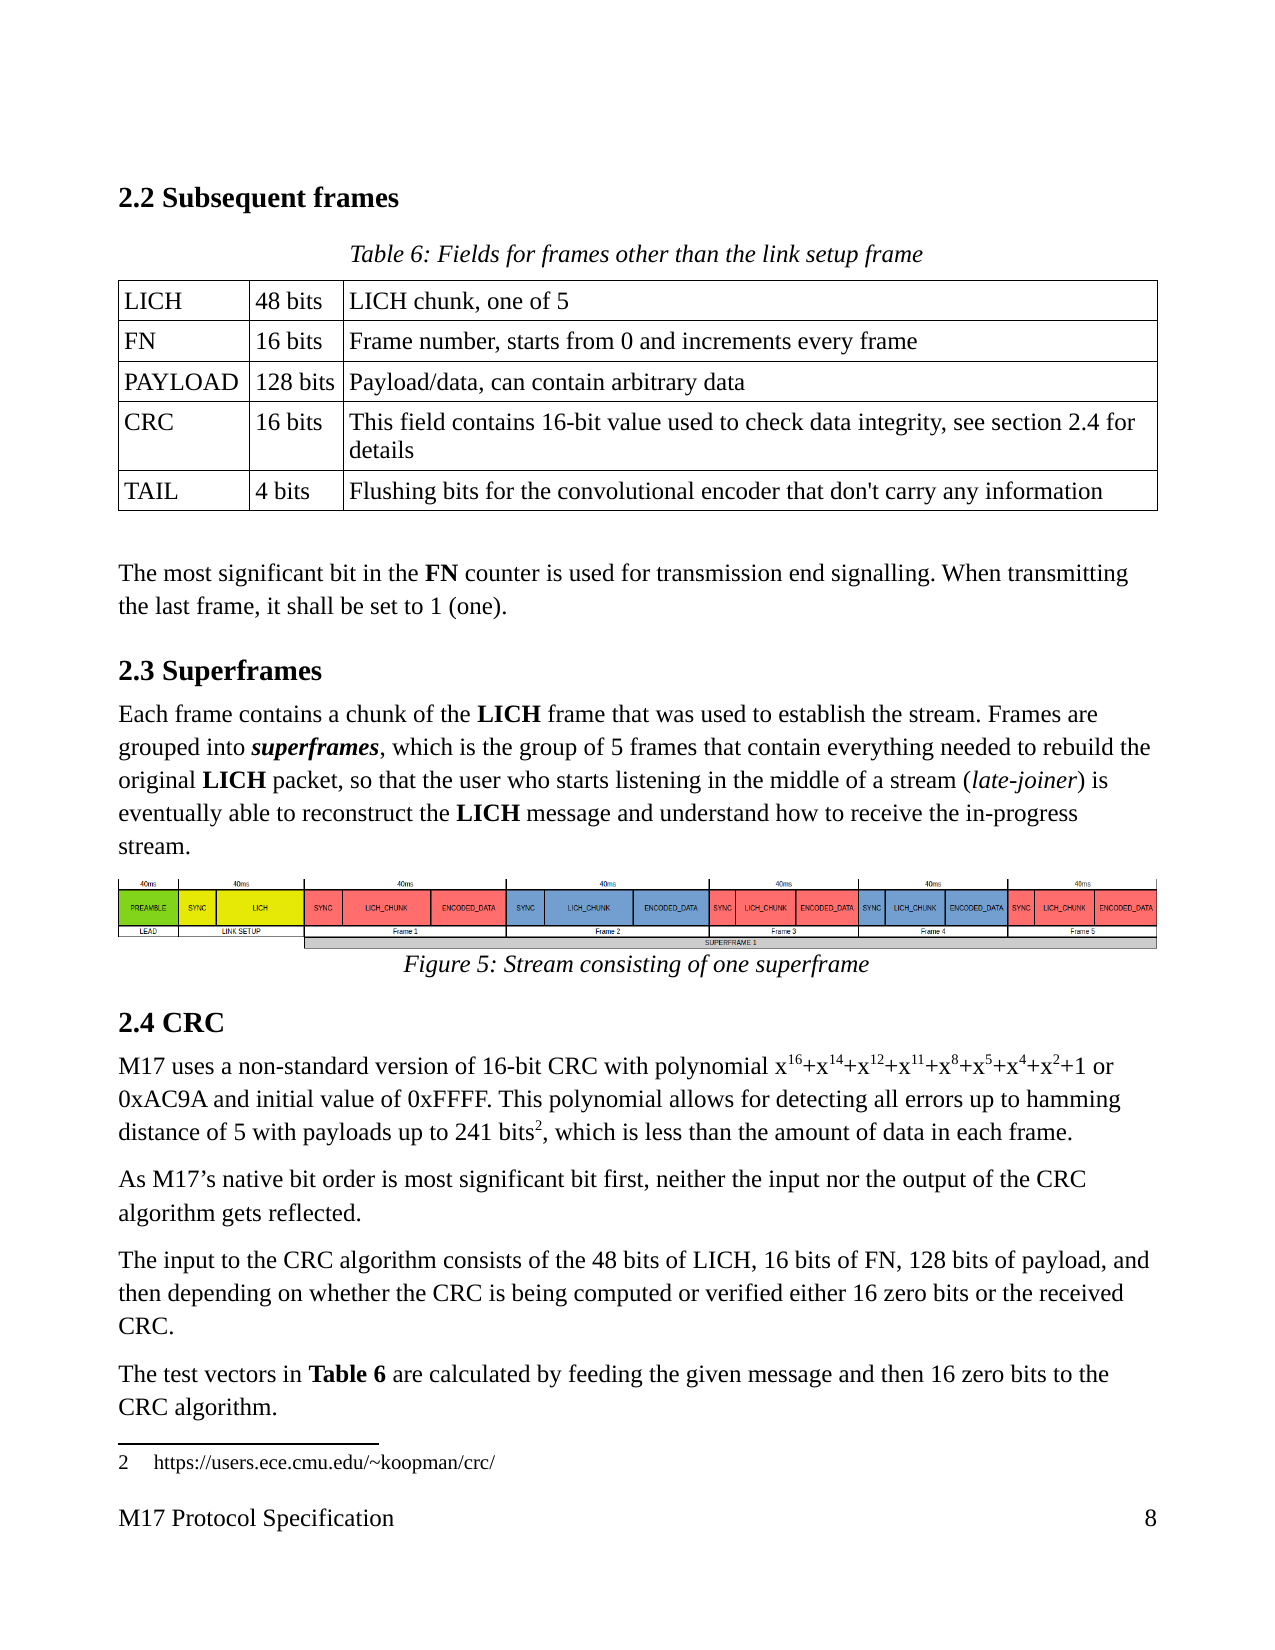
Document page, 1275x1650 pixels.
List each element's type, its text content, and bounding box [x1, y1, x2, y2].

text The test vectors in Table 6 are calculated by feeding the given message and then 16 zero bits to the CRC algorithm. [118, 1359, 1157, 1421]
table_header 48 bits [250, 281, 343, 320]
table_cell This field contains 16-bit value used to check data integrity, see section 2.4 for details [344, 402, 1157, 470]
table_cell FN [119, 321, 249, 361]
text Figure 5: Stream consisting of one superframe [118, 949, 1157, 978]
table_cell Flushing bits for the convolutional encoder that don't carry any information [344, 471, 1157, 510]
subtitle 2.3 Superframes [118, 653, 1157, 687]
table_cell 4 bits [250, 471, 343, 510]
table_cell PAYLOAD [119, 362, 249, 401]
text Each frame contains a chunk of the LICH frame that was used to establish the stream. Frames are grouped into superframes, which is the group of 5 frames that contain everything needed to rebuild the original LICH packet, so that the user who starts listening in the middle of a stream (late-joiner) is eventually able to reconstruct the LICH message and understand how to receive the in-progress stream. [118, 699, 1157, 860]
table_cell 16 bits [250, 321, 343, 361]
text M17 uses a non-standard version of 16-bit CRC with polynomial x16+x14+x12+x11+x8+x5+x4+x2+1 or 0xAC9A and initial value of 0xFFFF. This polynomial allows for detecting all errors up to hamming distance of 5 with payloads up to 241 bits, which is less than the amount of data in each frame. [118, 1051, 1157, 1146]
table_cell Payload/data, can contain arbitrary data [344, 362, 1157, 401]
subtitle 2.2 Subsequent frames [118, 180, 1157, 214]
table_cell TAIL [119, 471, 249, 510]
table_header LICH chunk, one of 5 [344, 281, 1157, 320]
picture [118, 879, 1157, 949]
text As M17’s native bit order is most significant bit first, neither the input nor the output of the CRC algorithm gets reflected. [118, 1164, 1157, 1226]
text The most significant bit in the FN counter is used for transmission end signalling. When transmitting the last frame, it shall be set to 1 (one). [118, 558, 1157, 620]
table_cell 16 bits [250, 402, 343, 470]
table_cell Frame number, starts from 0 and increments every frame [344, 321, 1157, 361]
table_cell CRC [119, 402, 249, 470]
text Table 6: Fields for frames other than the link setup frame [118, 239, 1157, 268]
text https://users.ece.cmu.edu/~koopman/crc/ [118, 1449, 1157, 1474]
subtitle 2.4 CRC [118, 1005, 1157, 1038]
table_cell 128 bits [250, 362, 343, 401]
table_header LICH [119, 281, 249, 320]
text The input to the CRC algorithm consists of the 48 bits of LICH, 16 bits of FN, 128 bits of payload, and then depending on whether the CRC is being computed or verified either 16 zero bits or the received CRC. [118, 1245, 1157, 1340]
